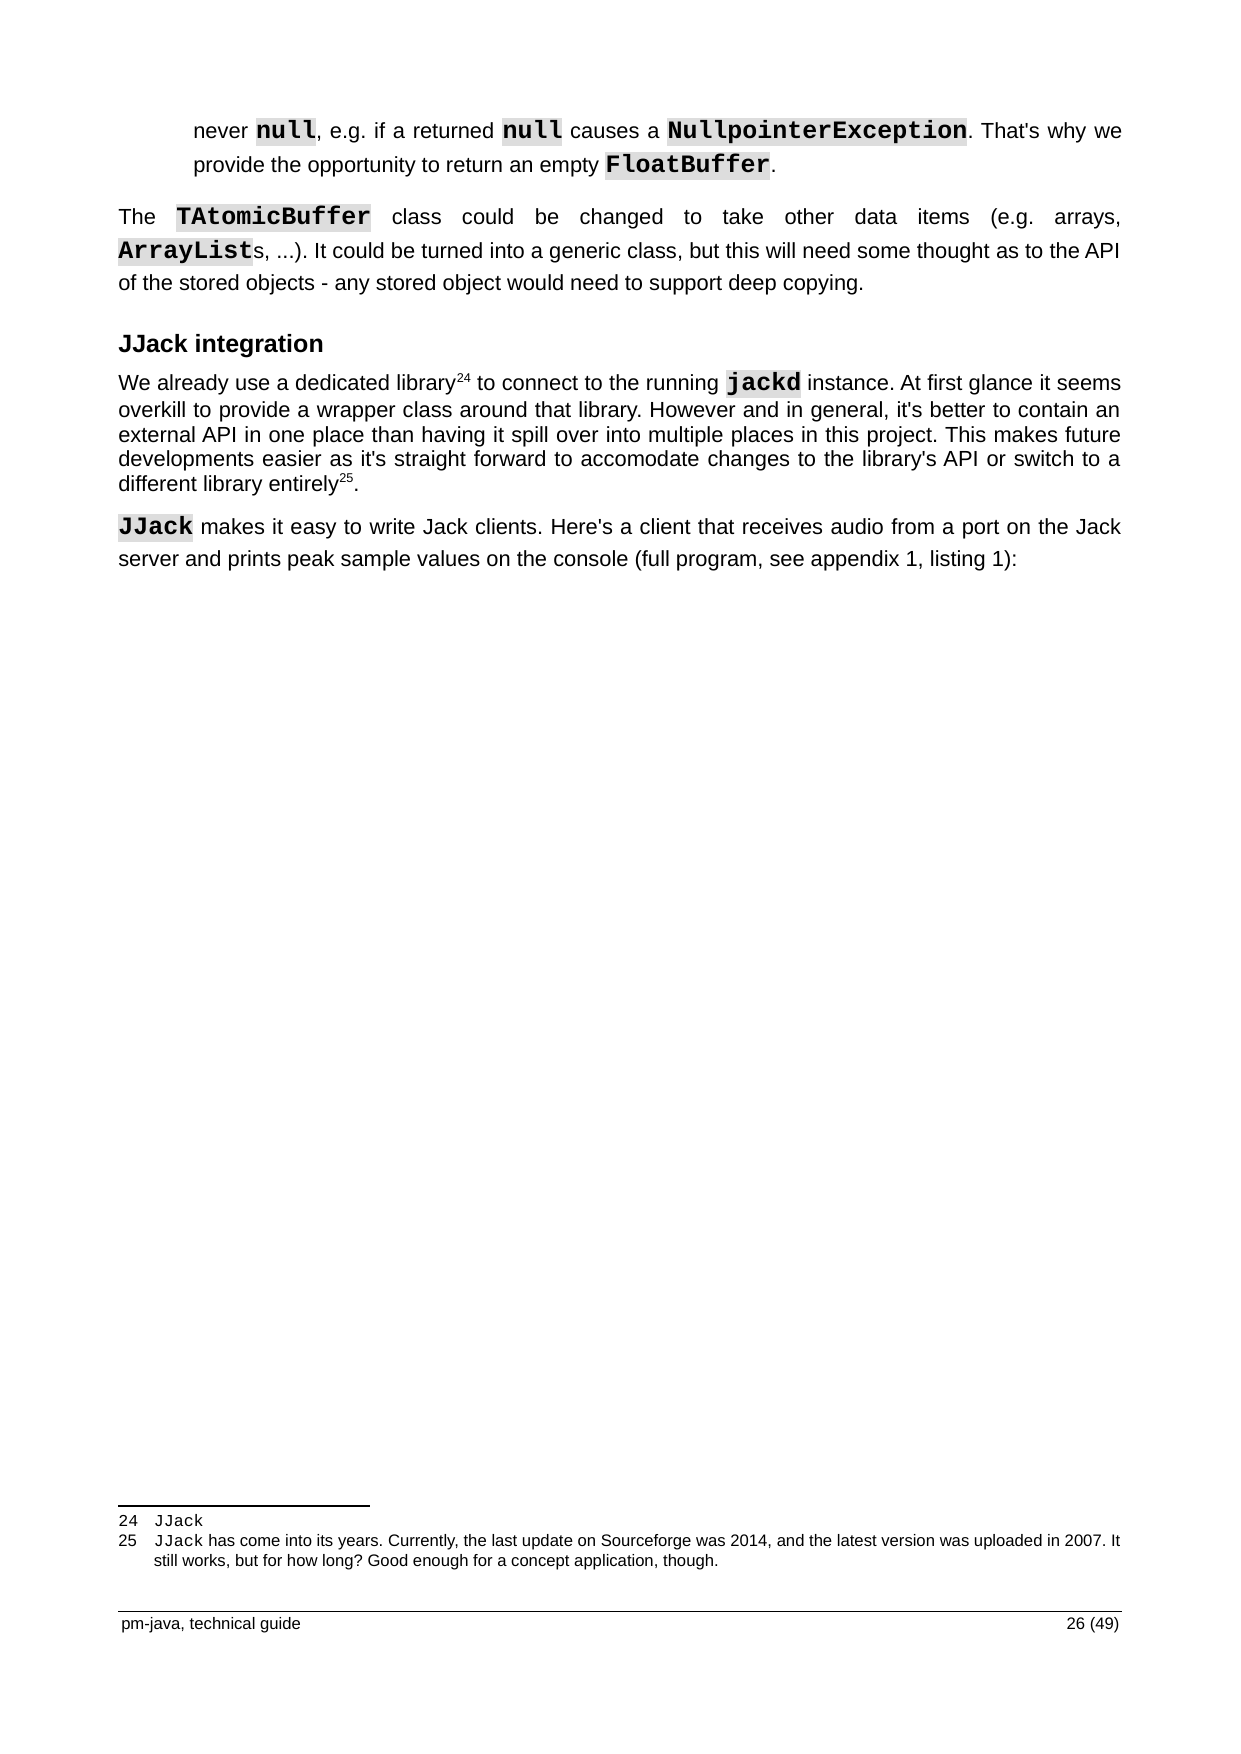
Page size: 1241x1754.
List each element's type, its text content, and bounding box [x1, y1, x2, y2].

text We already use a dedicated library to connect to the running jackd instance. At first glance it seems overkill to provide a wrapper class around that library. However and in general, it's better to contain an external API in one place than having it spill over into multiple places in this project. This makes future developments easier as it's straight forward to accomodate changes to the library's API or switch to a different library entirely. [118, 369, 1122, 496]
text JJack [118, 1512, 1122, 1531]
text The TAtomicBuffer class could be changed to take other data items (e.g. arrays, ArrayLists, ...). It could be turned into a generic class, but this will need some thought as to the API of the stored objects - any stored object would need to support deep copying. [118, 204, 1122, 295]
text JJack makes it easy to write Jack clients. Here's a client that receives audio from a port on the Jack server and prints peak sample values on the console (full program, see appendix 1, listing 1): [118, 513, 1122, 571]
text JJack has come into its years. Currently, the last update on Sourceforge was 2014, and the latest version was uploaded in 2007. It still works, but for how long? Good enough for a concept application, though. [118, 1531, 1122, 1570]
list never null, e.g. if a returned null causes a NullpointerException. That's why we provide the opportunity to return an empty FloatBuffer. [156, 118, 1122, 180]
subtitle JJack integration [118, 330, 1122, 358]
